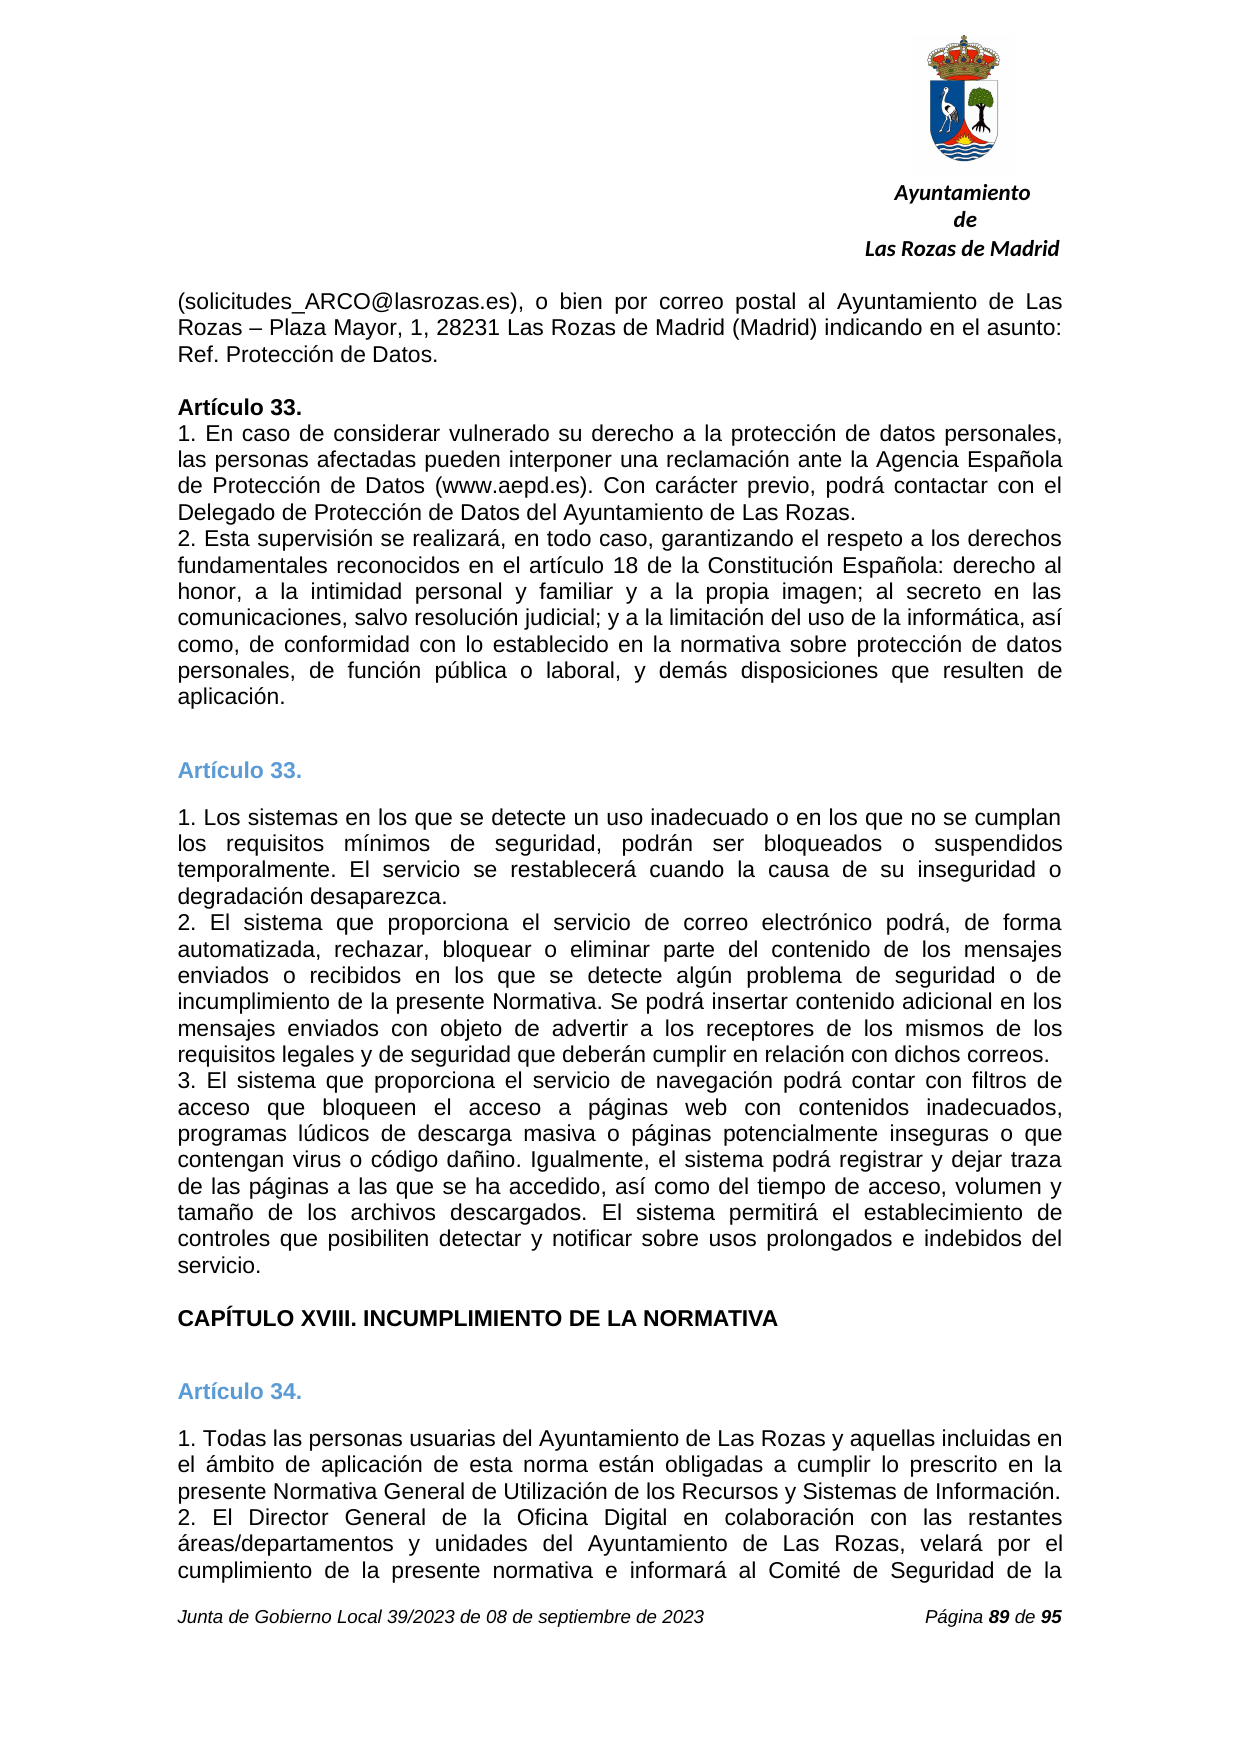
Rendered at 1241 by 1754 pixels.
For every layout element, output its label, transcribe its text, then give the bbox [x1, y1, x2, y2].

subtitle CAPÍTULO XVIII. INCUMPLIMIENTO DE LA NORMATIVA [177, 1304, 1063, 1331]
text 1. Los sistemas en los que se detecte un uso inadecuado o en los que no se cumplan los requisitos mínimos de seguridad, podrán ser bloqueados o suspendidos temporalmente. El servicio se restablecerá cuando la causa de su inseguridad o degradación desaparezca. [177, 804, 1063, 909]
text 1. En caso de considerar vulnerado su derecho a la protección de datos personales, las personas afectadas pueden interponer una reclamación ante la Agencia Española de Protección de Datos (www.aepd.es). Con carácter previo, podrá contactar con el Delegado de Protección de Datos del Ayuntamiento de Las Rozas. [177, 420, 1063, 525]
text 2. El sistema que proporciona el servicio de correo electrónico podrá, de forma automatizada, rechazar, bloquear o eliminar parte del contenido de los mensajes enviados o recibidos en los que se detecte algún problema de seguridad o de incumplimiento de la presente Normativa. Se podrá insertar contenido adicional en los mensajes enviados con objeto de advertir a los receptores de los mismos de los requisitos legales y de seguridad que deberán cumplir en relación con dichos correos. [177, 909, 1063, 1067]
text 2. Esta supervisión se realizará, en todo caso, garantizando el respeto a los derechos fundamentales reconocidos en el artículo 18 de la Constitución Española: derecho al honor, a la intimidad personal y familiar y a la propia imagen; al secreto en las comunicaciones, salvo resolución judicial; y a la limitación del uso de la informática, así como, de conformidad con lo establecido en la normativa sobre protección de datos personales, de función pública o laboral, y demás disposiciones que resulten de aplicación. [177, 525, 1063, 710]
text Artículo 33. [177, 393, 1063, 420]
subtitle Artículo 33. [177, 757, 1063, 783]
text 3. El sistema que proporciona el servicio de navegación podrá contar con filtros de acceso que bloqueen el acceso a páginas web con contenidos inadecuados, programas lúdicos de descarga masiva o páginas potencialmente inseguras o que contengan virus o código dañino. Igualmente, el sistema podrá registrar y dejar traza de las páginas a las que se ha accedido, así como del tiempo de acceso, volumen y tamaño de los archivos descargados. El sistema permitirá el establecimiento de controles que posibiliten detectar y notificar sobre usos prolongados e indebidos del servicio. [177, 1067, 1063, 1278]
text (solicitudes_ARCO@lasrozas.es), o bien por correo postal al Ayuntamiento de Las Rozas – Plaza Mayor, 1, 28231 Las Rozas de Madrid (Madrid) indicando en el asunto: Ref. Protección de Datos. [177, 288, 1063, 367]
text 2. El Director General de la Oficina Digital en colaboración con las restantes áreas/departamentos y unidades del Ayuntamiento de Las Rozas, velará por el cumplimiento de la presente normativa e informará al Comité de Seguridad de la [177, 1504, 1063, 1583]
subtitle Artículo 34. [177, 1378, 1063, 1404]
text 1. Todas las personas usuarias del Ayuntamiento de Las Rozas y aquellas incluidas en el ámbito de aplicación de esta norma están obligadas a cumplir lo prescrito en la presente Normativa General de Utilización de los Recursos y Sistemas de Información. [177, 1425, 1063, 1504]
